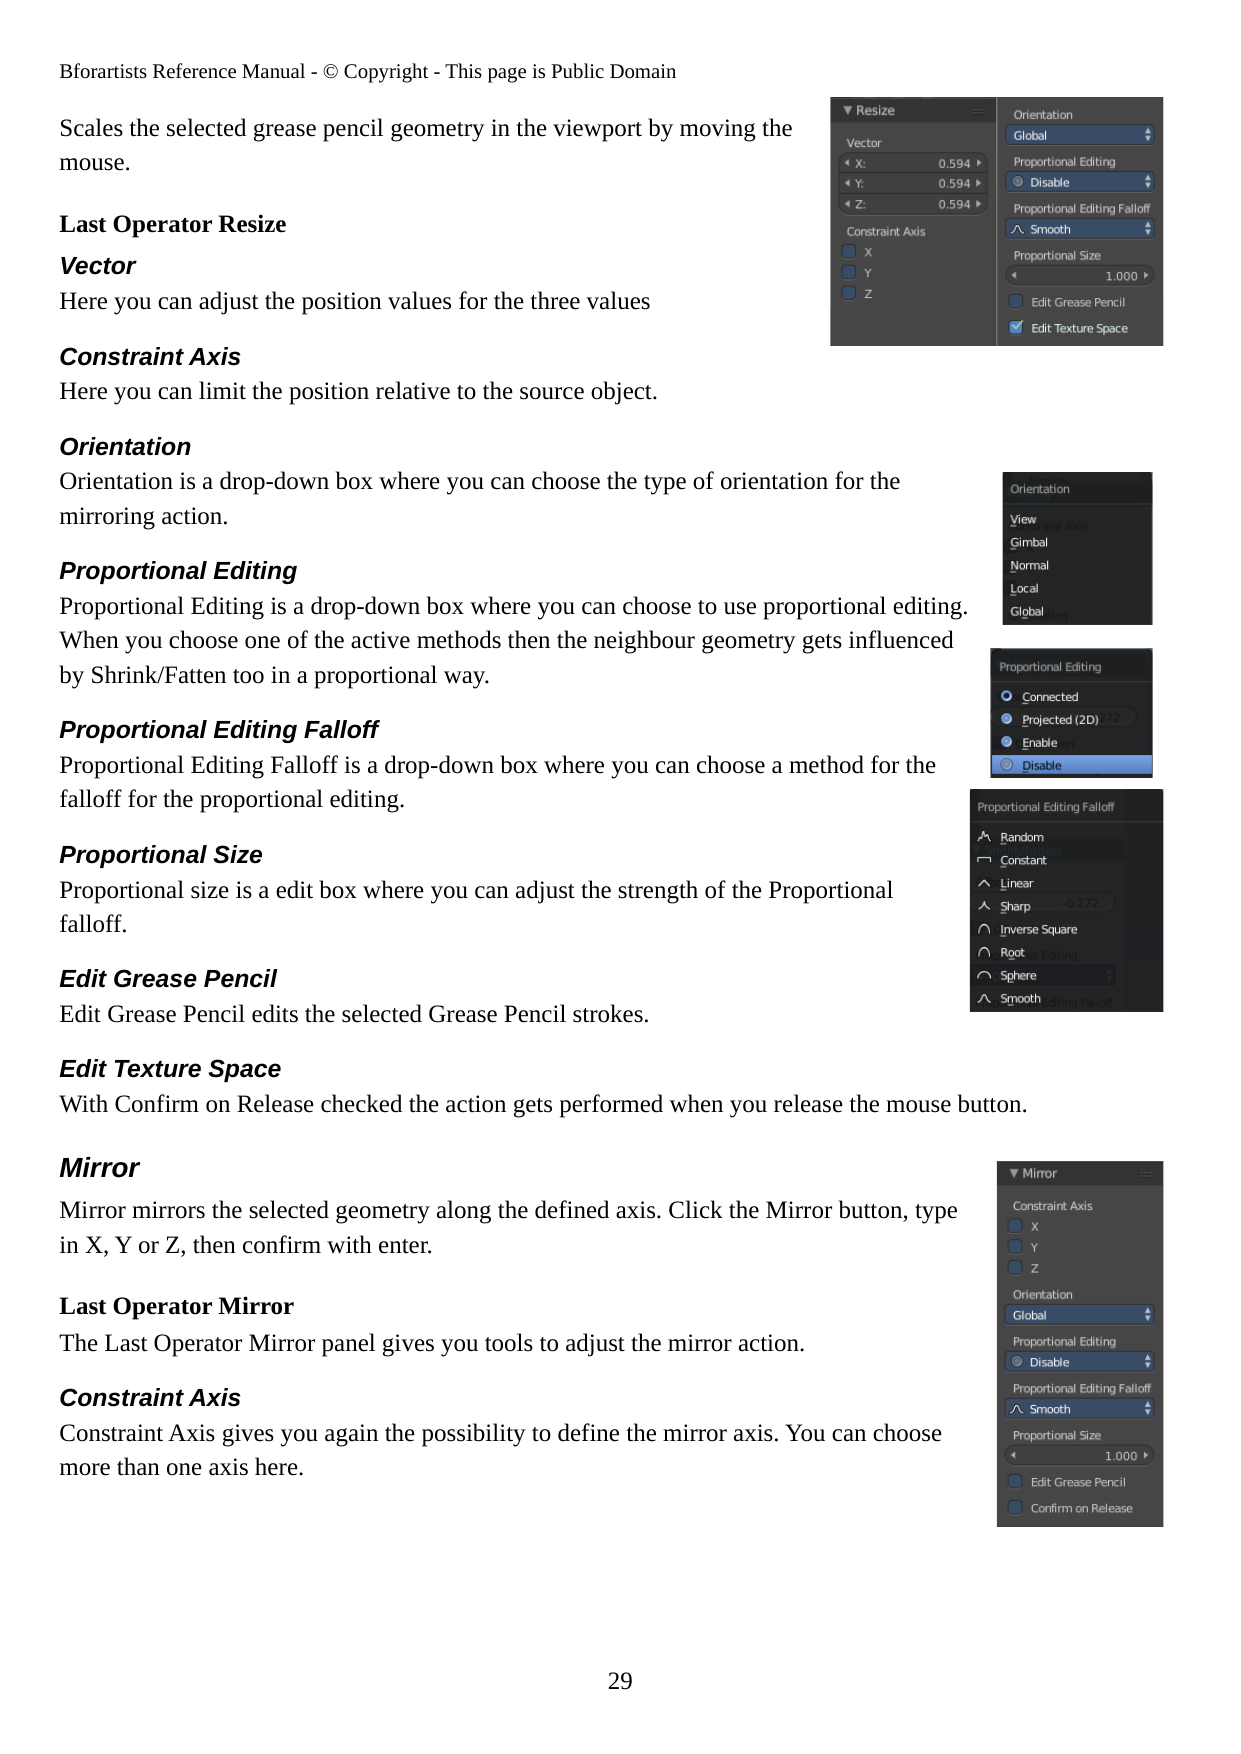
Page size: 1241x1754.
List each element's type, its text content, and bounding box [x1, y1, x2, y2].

picture [969, 789, 1164, 1012]
subtitle Vector [59, 251, 830, 280]
text Orientation is a drop-down box where you can choose the type of orientation for the mirroring action. [59, 466, 1181, 530]
text Proportional Editing Falloff is a drop-down box where you can choose a method for the falloff for the proportional editing. [59, 750, 1181, 813]
subtitle [1164, 840, 1181, 868]
text Here you can limit the position relative to the source object. [59, 376, 1181, 405]
subtitle [1164, 209, 1181, 237]
subtitle [1153, 556, 1181, 585]
subtitle Last Operator Mirror [59, 1291, 996, 1320]
subtitle Edit Grease Pencil [59, 964, 969, 993]
subtitle Constraint Axis [59, 342, 1181, 370]
subtitle Orientation [59, 432, 1181, 460]
subtitle Proportional Editing [59, 556, 1002, 585]
picture [830, 97, 1164, 346]
subtitle Constraint Axis [59, 1383, 996, 1412]
text Here you can adjust the position values for the three values [59, 286, 830, 315]
text Proportional size is a edit box where you can adjust the strength of the Proportional falloff. [59, 875, 969, 938]
picture [1002, 472, 1153, 625]
subtitle [1164, 964, 1181, 993]
subtitle Proportional Size [59, 840, 969, 868]
text Edit Grease Pencil edits the selected Grease Pencil strokes. [59, 999, 1181, 1028]
text With Confirm on Release checked the action gets performed when you release the mouse button. [59, 1089, 1181, 1118]
subtitle [1153, 715, 1181, 744]
subtitle Proportional Editing Falloff [59, 715, 990, 744]
subtitle [1164, 1291, 1181, 1320]
text Constraint Axis gives you again the possibility to define the mirror axis. You can choose more than one axis here. [59, 1418, 996, 1481]
subtitle Edit Texture Space [59, 1054, 1181, 1083]
text Scales the selected grease pencil geometry in the viewport by moving the mouse. [59, 113, 830, 176]
text Mirror mirrors the selected geometry along the defined axis. Click the Mirror button, type in X, Y or Z, then confirm with enter. [59, 1195, 996, 1258]
subtitle Mirror [59, 1151, 1181, 1183]
subtitle [1164, 251, 1181, 280]
picture [990, 648, 1153, 778]
text Proportional Editing is a drop-down box where you can choose to use proportional editing. When you choose one of the active methods then the neighbour geometry gets influenced by Shrink/Fatten too in a proportional way. [59, 591, 1181, 689]
picture [996, 1161, 1164, 1527]
text The Last Operator Mirror panel gives you tools to adjust the mirror action. [59, 1328, 996, 1357]
subtitle Last Operator Resize [59, 209, 830, 237]
subtitle [1164, 1383, 1181, 1412]
